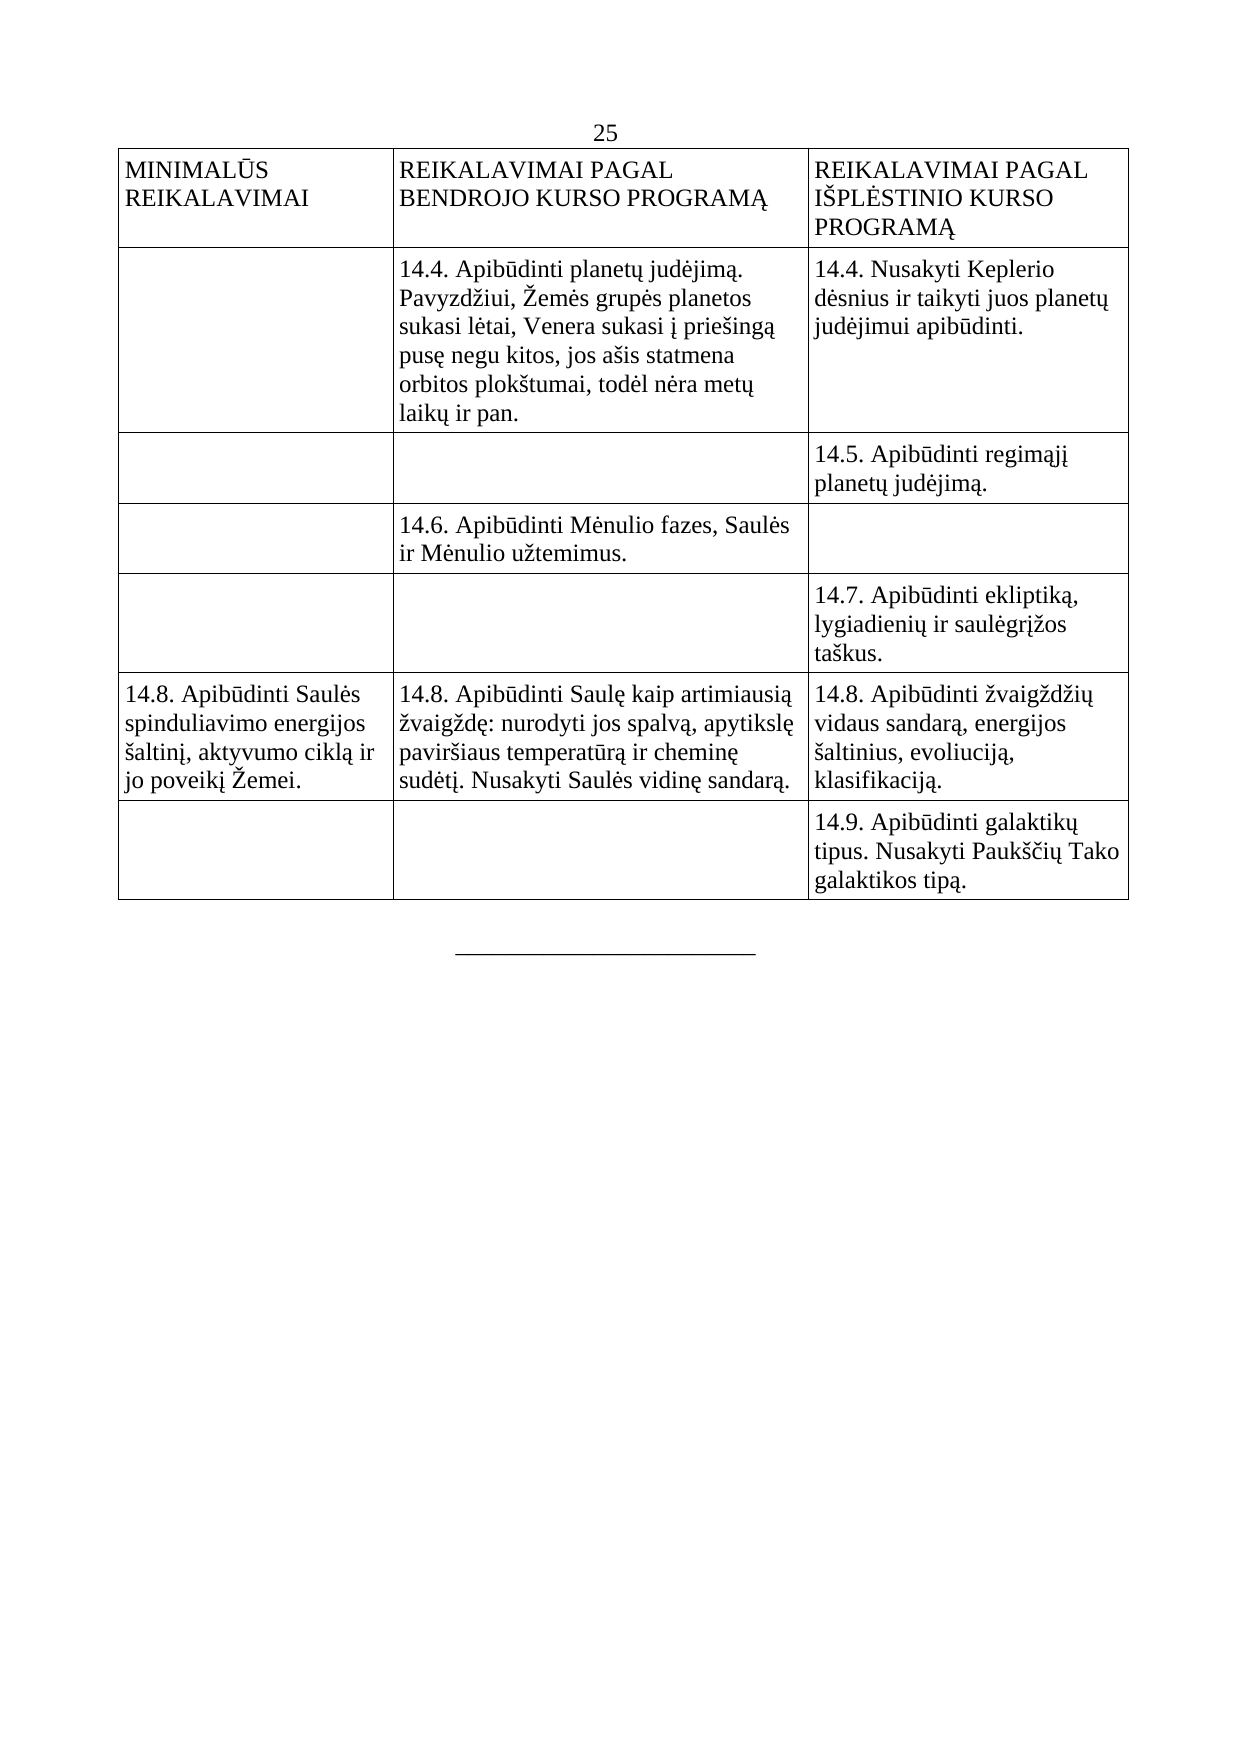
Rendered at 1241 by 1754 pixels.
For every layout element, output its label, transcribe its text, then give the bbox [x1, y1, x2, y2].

table_cell [394, 574, 808, 672]
table_cell 14.6. Apibūdinti Mėnulio fazes, Saulės ir Mėnulio užtemimus. [394, 504, 808, 573]
table_cell [394, 433, 808, 503]
table_cell [809, 504, 1128, 573]
table_cell 14.7. Apibūdinti ekliptiką, lygiadienių ir saulėgrįžos taškus. [809, 574, 1128, 672]
table_cell [119, 433, 393, 503]
table_cell 14.8. Apibūdinti žvaigždžių vidaus sandarą, energijos šaltinius, evoliuciją, klasifikaciją. [809, 673, 1128, 800]
table_cell 14.8. Apibūdinti Saulės spinduliavimo energijos šaltinį, aktyvumo ciklą ir jo poveikį Žemei. [119, 673, 393, 800]
table_cell [119, 504, 393, 573]
table_cell 14.9. Apibūdinti galaktikų tipus. Nusakyti Paukščių Tako galaktikos tipą. [809, 801, 1128, 899]
table_cell [119, 574, 393, 672]
table_cell 14.4. Nusakyti Keplerio dėsnius ir taikyti juos planetų judėjimui apibūdinti. [809, 248, 1128, 432]
table_cell 14.8. Apibūdinti Saulę kaip artimiausią žvaigždę: nurodyti jos spalvą, apytikslę paviršiaus temperatūrą ir cheminę sudėtį. Nusakyti Saulės vidinę sandarą. [394, 673, 808, 800]
text ________________________ [118, 929, 1093, 958]
table_cell [119, 248, 393, 432]
table_header MINIMALŪS REIKALAVIMAI [119, 149, 393, 247]
table_cell [119, 801, 393, 899]
table_cell [394, 801, 808, 899]
table_header REIKALAVIMAI pagal išplėstinio kurso programą [809, 149, 1128, 247]
table_cell 14.5. Apibūdinti regimąjį planetų judėjimą. [809, 433, 1128, 503]
table_header REIKALAVIMAI pagal bendrojo kurso programą [394, 149, 808, 247]
table_cell 14.4. Apibūdinti planetų judėjimą. Pavyzdžiui, Žemės grupės planetos sukasi lėtai, Venera sukasi į priešingą pusę negu kitos, jos ašis statmena orbitos plokštumai, todėl nėra metų laikų ir pan. [394, 248, 808, 432]
